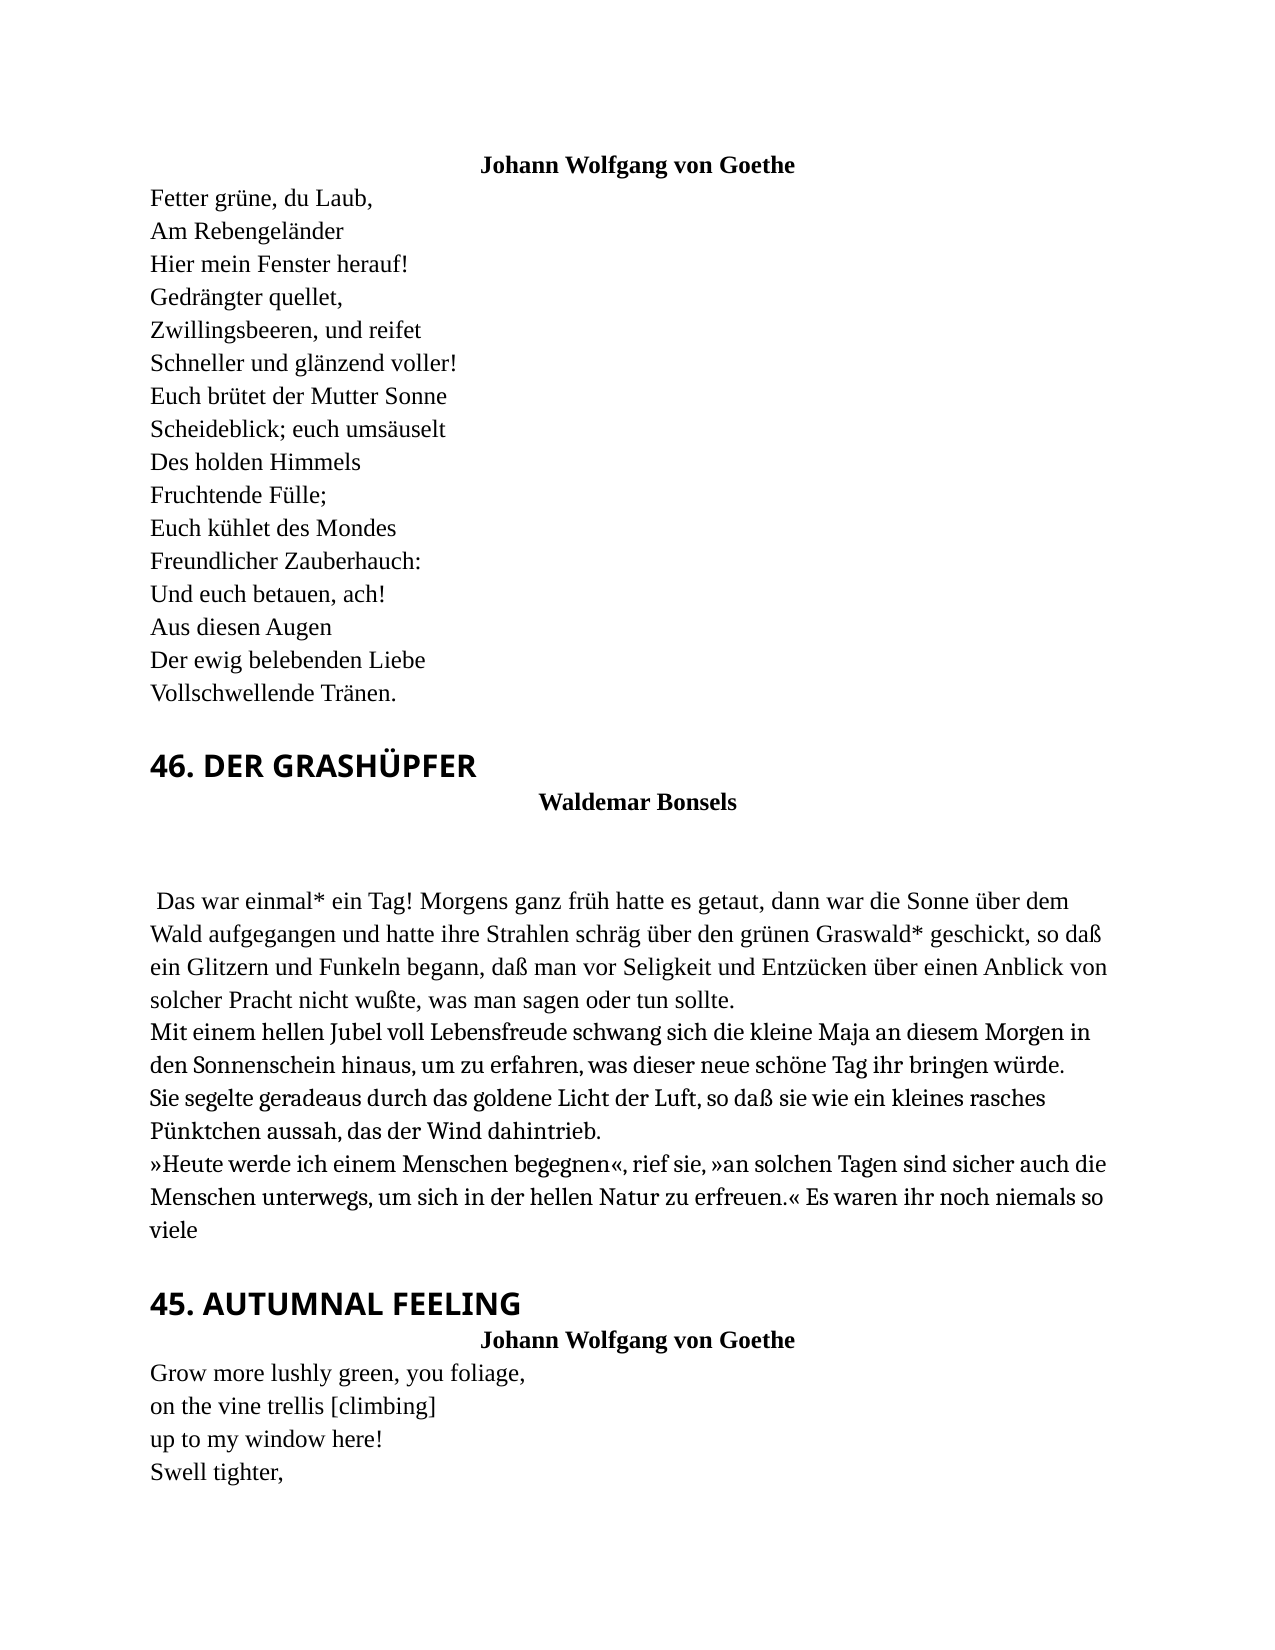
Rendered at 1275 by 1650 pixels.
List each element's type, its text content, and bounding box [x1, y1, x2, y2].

text Mit einem hellen Jubel voll Lebensfreude schwang sich die kleine Maja an diesem Morgen in den Sonnenschein hinaus, um zu erfahren, was dieser neue schöne Tag ihr bringen würde. [150, 1018, 1125, 1080]
text 45. AUTUMNAL FEELING [150, 1274, 1125, 1325]
text Johann Wolfgang von Goethe [150, 150, 1125, 179]
text 46. DER GRASHÜPFER [150, 736, 1125, 787]
text Fetter grüne, du Laub, Am Rebengeländer Hier mein Fenster herauf! Gedrängter quellet, Zwillingsbeeren, und reifet Schneller und glänzend voller! Euch brütet der Mutter Sonne Scheideblick; euch umsäuselt Des holden Himmels Fruchtende Fülle; Euch kühlet des Mondes Freundlicher Zauberhauch: Und euch betauen, ach! Aus diesen Augen Der ewig belebenden Liebe Vollschwellende Tränen. [150, 183, 1125, 707]
text Grow more lushly green, you foliage, on the vine trellis [climbing] up to my window here! Swell tighter, [150, 1358, 1125, 1486]
text Sie segelte geradeaus durch das goldene Licht der Luft, so daß sie wie ein kleines rasches Pünktchen aussah, das der Wind dahintrieb. [150, 1084, 1125, 1146]
text »Heute werde ich einem Menschen begegnen«, rief sie, »an solchen Tagen sind sicher auch die Menschen unterwegs, um sich in der hellen Natur zu erfreuen.« Es waren ihr noch niemals so viele [150, 1150, 1125, 1245]
text Das war einmal* ein Tag! Morgens ganz früh hatte es getaut, dann war die Sonne über dem Wald aufgegangen und hatte ihre Strahlen schräg über den grünen Graswald* geschickt, so daß ein Glitzern und Funkeln begann, daß man vor Seligkeit und Entzücken über einen Anblick von solcher Pracht nicht wußte, was man sagen oder tun sollte. [150, 820, 1125, 1014]
text Johann Wolfgang von Goethe [150, 1325, 1125, 1354]
text Waldemar Bonsels [150, 787, 1125, 816]
